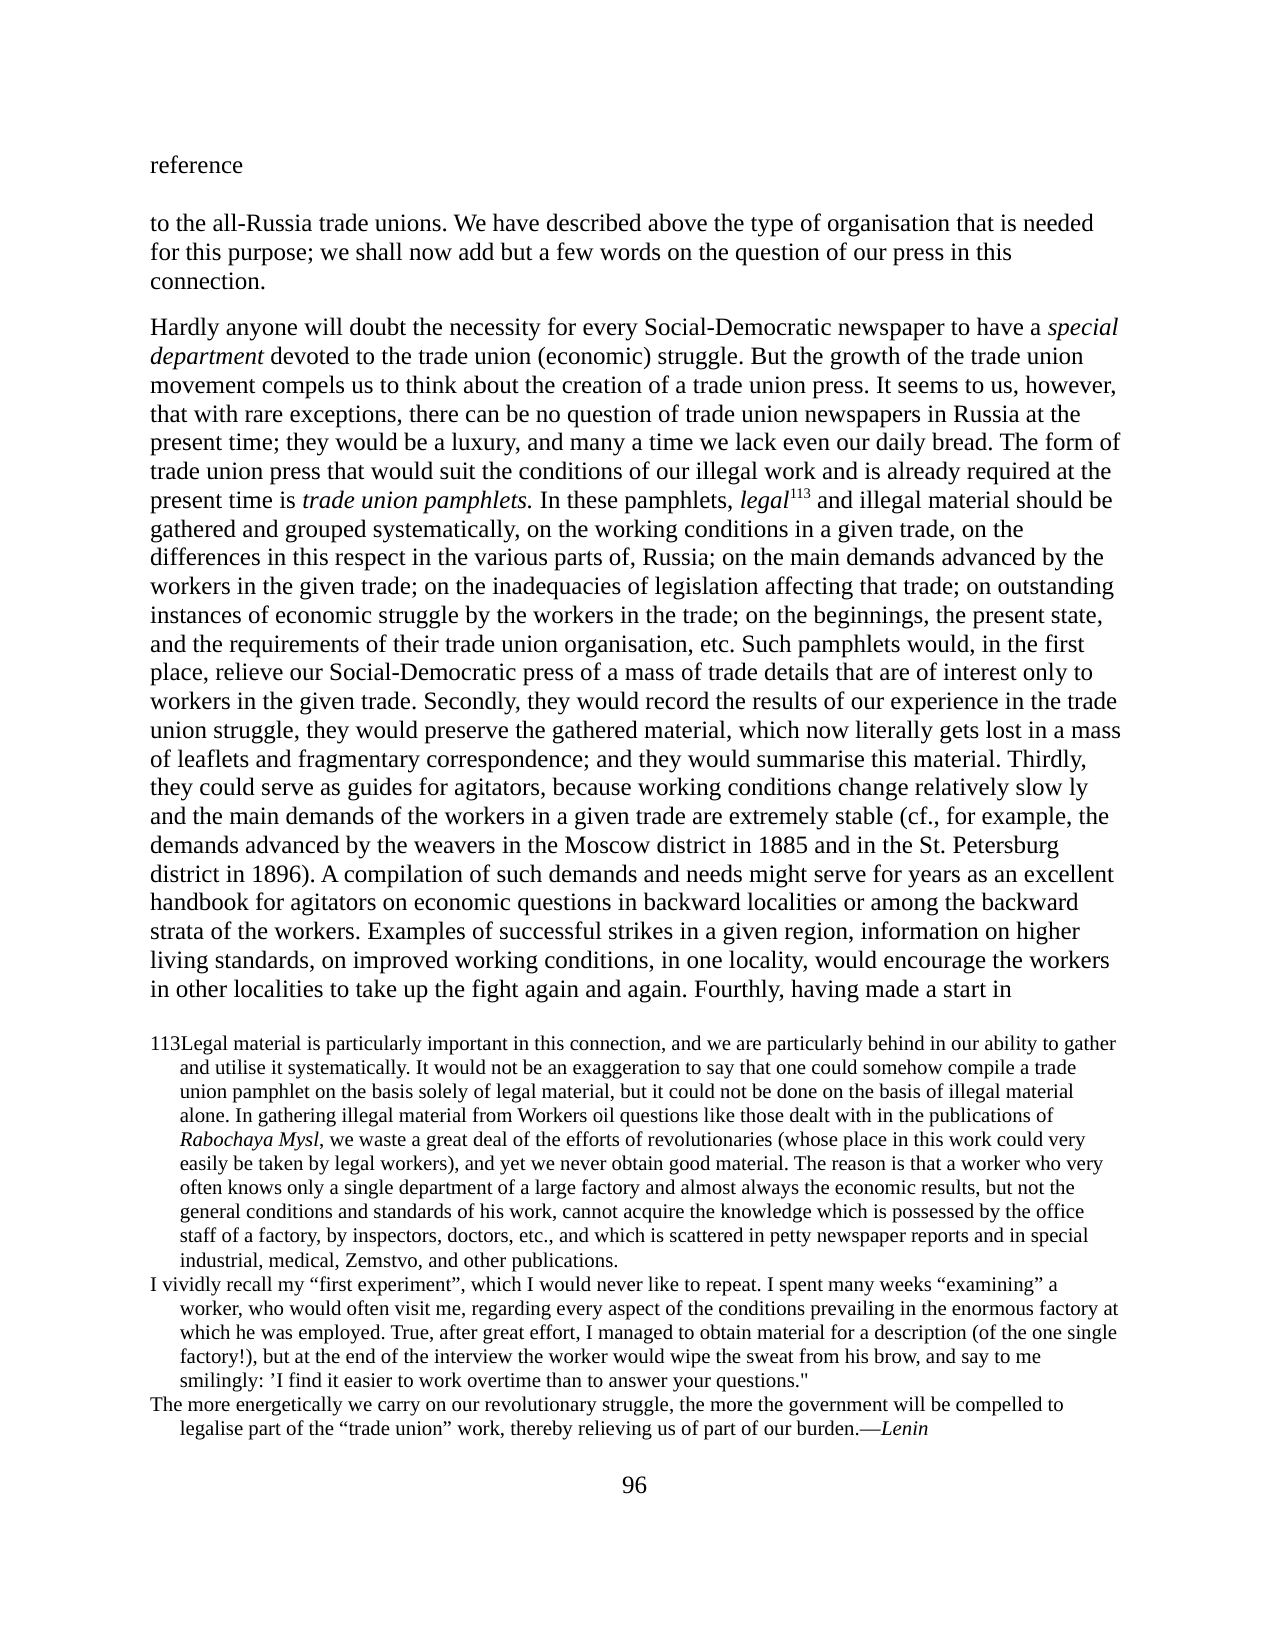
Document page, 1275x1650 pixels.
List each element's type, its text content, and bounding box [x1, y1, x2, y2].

text I vividly recall my “first experiment”, which I would never like to repeat. I spent many weeks “examining” a worker, who would often visit me, regarding every aspect of the conditions prevailing in the enormous factory at which he was employed. True, after great effort, I managed to obtain material for a description (of the one single factory!), but at the end of the interview the worker would wipe the sweat from his brow, and say to me smilingly: ’I find it easier to work overtime than to answer your questions." [150, 1272, 1125, 1392]
text Hardly anyone will doubt the necessity for every Social-Democratic newspaper to have a special department devoted to the trade union (economic) struggle. But the growth of the trade union movement compels us to think about the creation of a trade union press. It seems to us, however, that with rare exceptions, there can be no question of trade union newspapers in Russia at the present time; they would be a luxury, and many a time we lack even our daily bread. The form of trade union press that would suit the conditions of our illegal work and is already required at the present time is trade union pamphlets. In these pamphlets, legal and illegal material should be gathered and grouped systematically, on the working conditions in a given trade, on the differences in this respect in the various parts of, Russia; on the main demands advanced by the workers in the given trade; on the inadequacies of legislation affecting that trade; on outstanding instances of economic struggle by the workers in the trade; on the beginnings, the present state, and the requirements of their trade union organisation, etc. Such pamphlets would, in the first place, relieve our Social-Democratic press of a mass of trade details that are of interest only to workers in the given trade. Secondly, they would record the results of our experience in the trade union struggle, they would preserve the gathered material, which now literally gets lost in a mass of leaflets and fragmentary correspondence; and they would summarise this material. Thirdly, they could serve as guides for agitators, because working conditions change relatively slow ly and the main demands of the workers in a given trade are extremely stable (cf., for example, the demands advanced by the weavers in the Moscow district in 1885 and in the St. Petersburg district in 1896). A compilation of such demands and needs might serve for years as an excellent handbook for agitators on economic questions in backward localities or among the backward strata of the workers. Examples of successful strikes in a given region, information on higher living standards, on improved working conditions, in one locality, would encourage the workers in other localities to take up the fight again and again. Fourthly, having made a start in [150, 312, 1125, 1002]
text to the all-Russia trade unions. We have described above the type of organisation that is needed for this purpose; we shall now add but a few words on the question of our press in this connection. [150, 208, 1125, 294]
text The more energetically we carry on our revolutionary struggle, the more the government will be compelled to legalise part of the “trade union” work, thereby relieving us of part of our burden.—Lenin [150, 1392, 1125, 1440]
text Legal material is particularly important in this connection, and we are particularly behind in our ability to gather and utilise it systematically. It would not be an exaggeration to say that one could somehow compile a trade union pamphlet on the basis solely of legal material, but it could not be done on the basis of illegal material alone. In gathering illegal material from Workers oil questions like those dealt with in the publications of Rabochaya Mysl, we waste a great deal of the efforts of revolutionaries (whose place in this work could very easily be taken by legal workers), and yet we never obtain good material. The reason is that a worker who very often knows only a single department of a large factory and almost always the economic results, but not the general conditions and standards of his work, cannot acquire the knowledge which is possessed by the office staff of a factory, by inspectors, doctors, etc., and which is scattered in petty newspaper reports and in special industrial, medical, Zemstvo, and other publications. [150, 1031, 1125, 1272]
